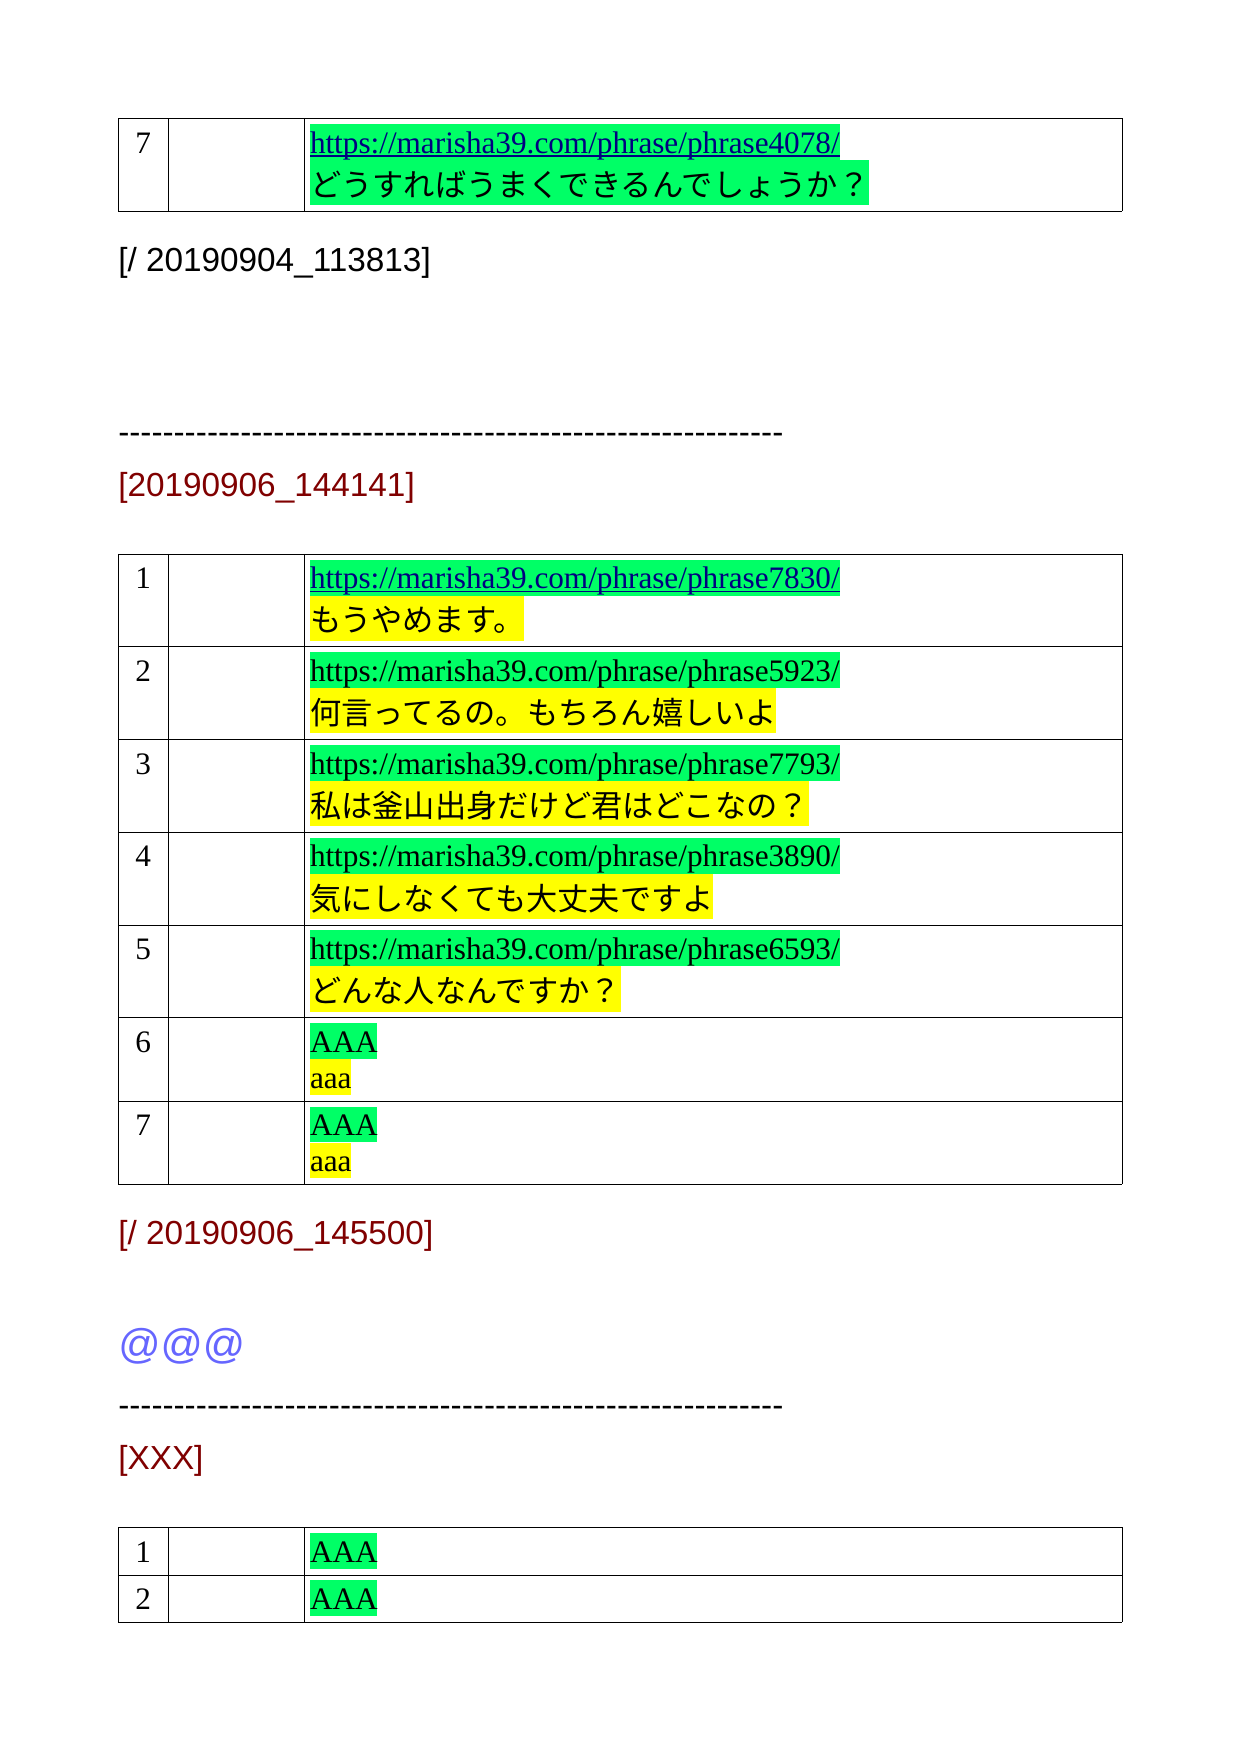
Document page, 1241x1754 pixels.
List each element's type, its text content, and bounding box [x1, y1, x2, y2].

text ------------------------------------------------------------ [118, 412, 1122, 450]
table_cell 6 [119, 1018, 168, 1101]
table_cell 7 [119, 1102, 168, 1184]
text [XXX] [118, 1438, 1122, 1516]
table_cell https://marisha39.com/phrase/phrase7793/ 私は釜山出身だけど君はどこなの？ [305, 740, 1122, 832]
text [/ 20190906_145500] [118, 1213, 1122, 1252]
text @@@ [118, 1319, 1122, 1367]
table_cell 5 [119, 926, 168, 1017]
table_cell [169, 647, 304, 739]
table_header 1 [119, 1528, 168, 1574]
table_cell [169, 1102, 304, 1184]
table_cell [169, 926, 304, 1017]
table_header [169, 1528, 304, 1574]
text [20190906_144141] [118, 465, 1122, 543]
table_cell https://marisha39.com/phrase/phrase3890/ 気にしなくても大丈夫ですよ [305, 833, 1122, 924]
table_cell 3 [119, 740, 168, 832]
text [/ 20190904_113813] [118, 240, 1122, 278]
table_cell 2 [119, 1576, 168, 1622]
table_cell AAA [305, 1576, 1122, 1622]
table_cell https://marisha39.com/phrase/phrase4078/ どうすればうまくできるんでしょうか？ [305, 119, 1122, 211]
table_cell [169, 119, 304, 211]
table_cell AAA aaa [305, 1018, 1122, 1101]
table_cell [169, 1018, 304, 1101]
text ------------------------------------------------------------ [118, 1385, 1122, 1424]
table_cell 2 [119, 647, 168, 739]
table_cell https://marisha39.com/phrase/phrase6593/ どんな人なんですか？ [305, 926, 1122, 1017]
table_cell [169, 833, 304, 924]
table_cell [169, 740, 304, 832]
table_cell https://marisha39.com/phrase/phrase5923/ 何言ってるの。もちろん嬉しいよ [305, 647, 1122, 739]
table_header [169, 555, 304, 646]
table_cell 7 [119, 119, 168, 211]
table_header 1 [119, 555, 168, 646]
table_cell 4 [119, 833, 168, 924]
table_header https://marisha39.com/phrase/phrase7830/ もうやめます。 [305, 555, 1122, 646]
table_cell AAA aaa [305, 1102, 1122, 1184]
table_cell [169, 1576, 304, 1622]
table_header AAA [305, 1528, 1122, 1574]
